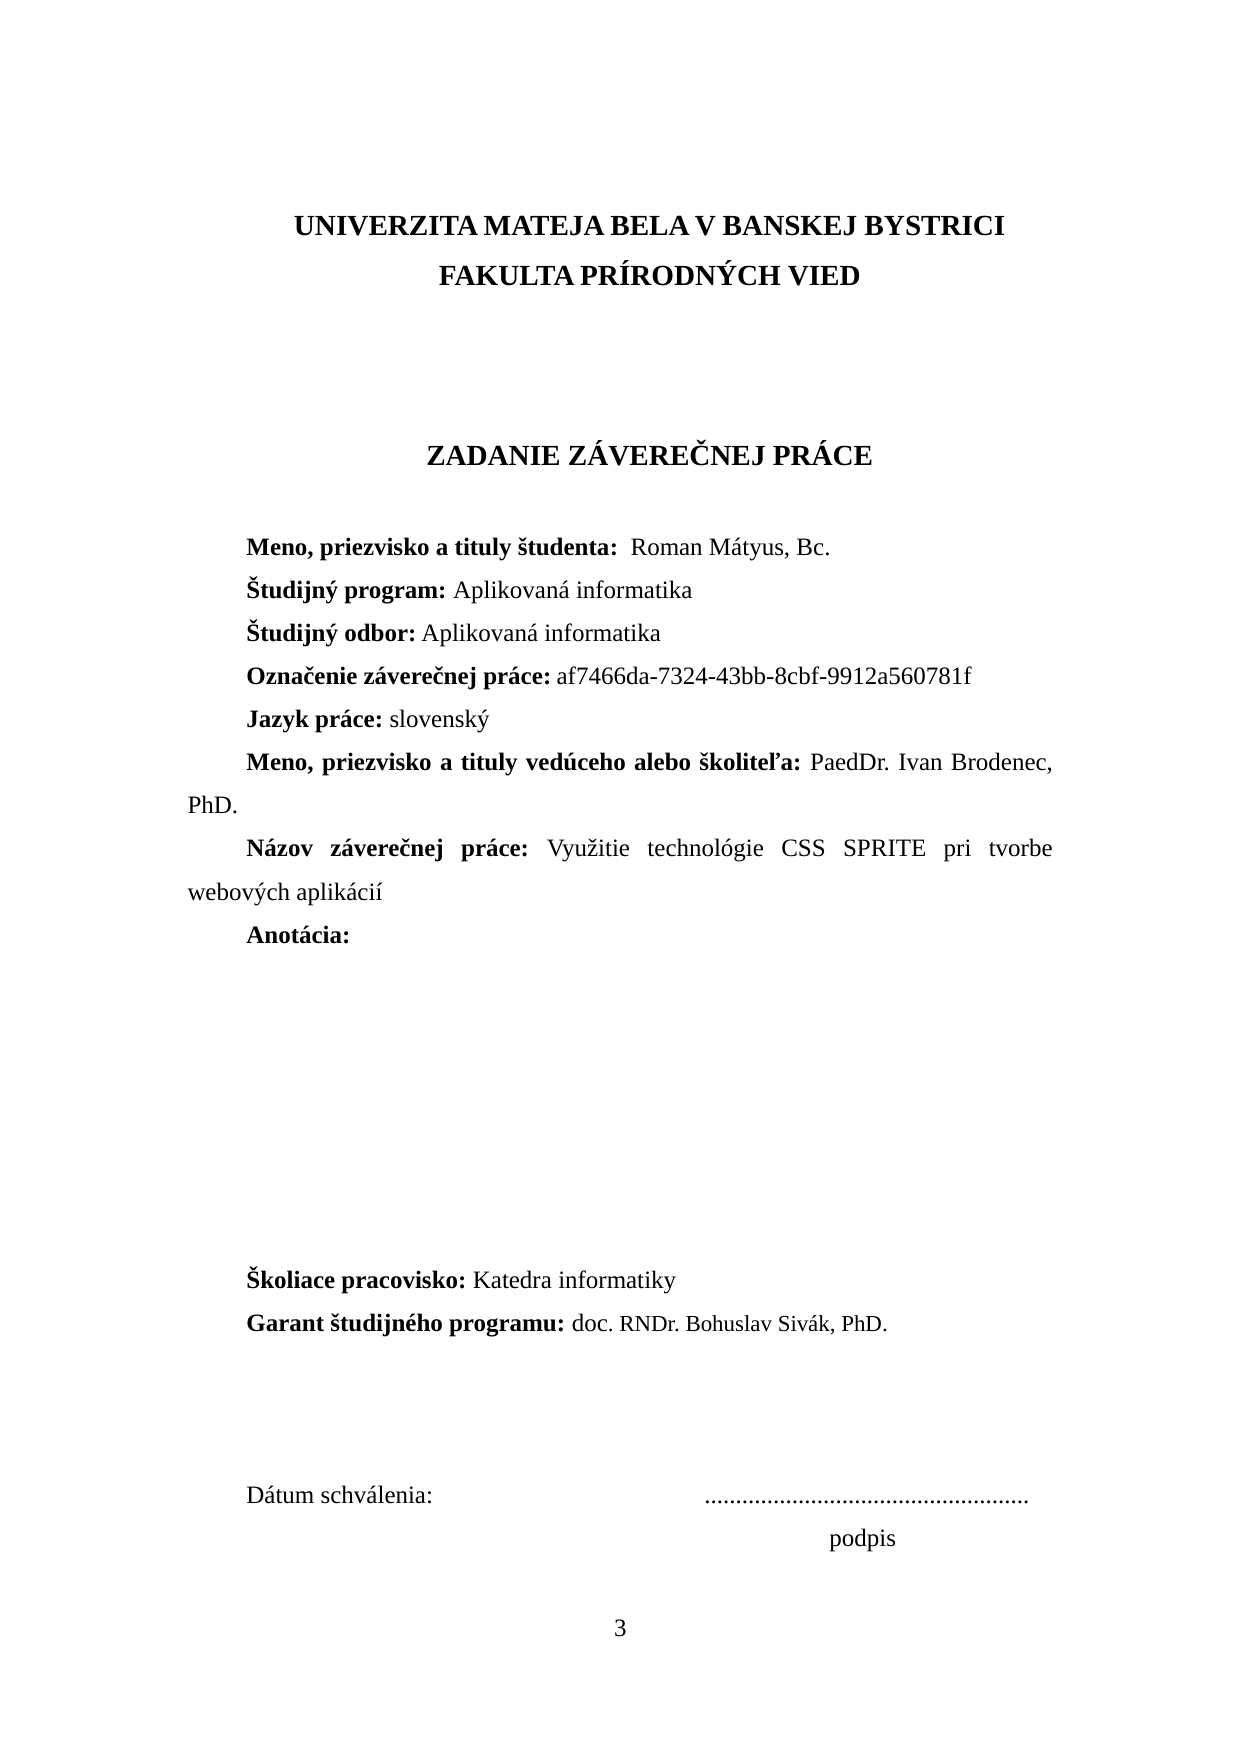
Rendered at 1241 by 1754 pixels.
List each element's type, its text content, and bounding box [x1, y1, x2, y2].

text FAKULTA PRÍRODNÝCH VIED [187, 258, 1053, 292]
text Dátum schválenia: .................................................... [187, 1480, 1053, 1509]
text podpis [187, 1523, 1053, 1552]
text ZADANIE ZÁVEREČNEJ PRÁCE [187, 438, 1053, 472]
text Meno, priezvisko a tituly študenta: Roman Mátyus, Bc. [187, 532, 1053, 560]
text Názov záverečnej práce: Využitie technológie CSS SPRITE pri tvorbe webových aplikácií [187, 833, 1053, 905]
text Študijný odbor: Aplikovaná informatika [187, 618, 1053, 647]
text Označenie záverečnej práce: af7466da-7324-43bb-8cbf-9912a560781f [187, 661, 1053, 690]
text Školiace pracovisko: Katedra informatiky [187, 1265, 1053, 1293]
text UNIVERZITA MATEJA BELA V BANSKEJ BYSTRICI [187, 208, 1053, 242]
text Anotácia: [187, 920, 1053, 948]
text Garant študijného programu: doc. RNDr. Bohuslav Sivák, PhD. [187, 1308, 1053, 1337]
text Meno, priezvisko a tituly vedúceho alebo školiteľa: PaedDr. Ivan Brodenec, PhD. [187, 747, 1053, 819]
text Jazyk práce: slovenský [187, 704, 1053, 733]
text Študijný program: Aplikovaná informatika [187, 575, 1053, 603]
